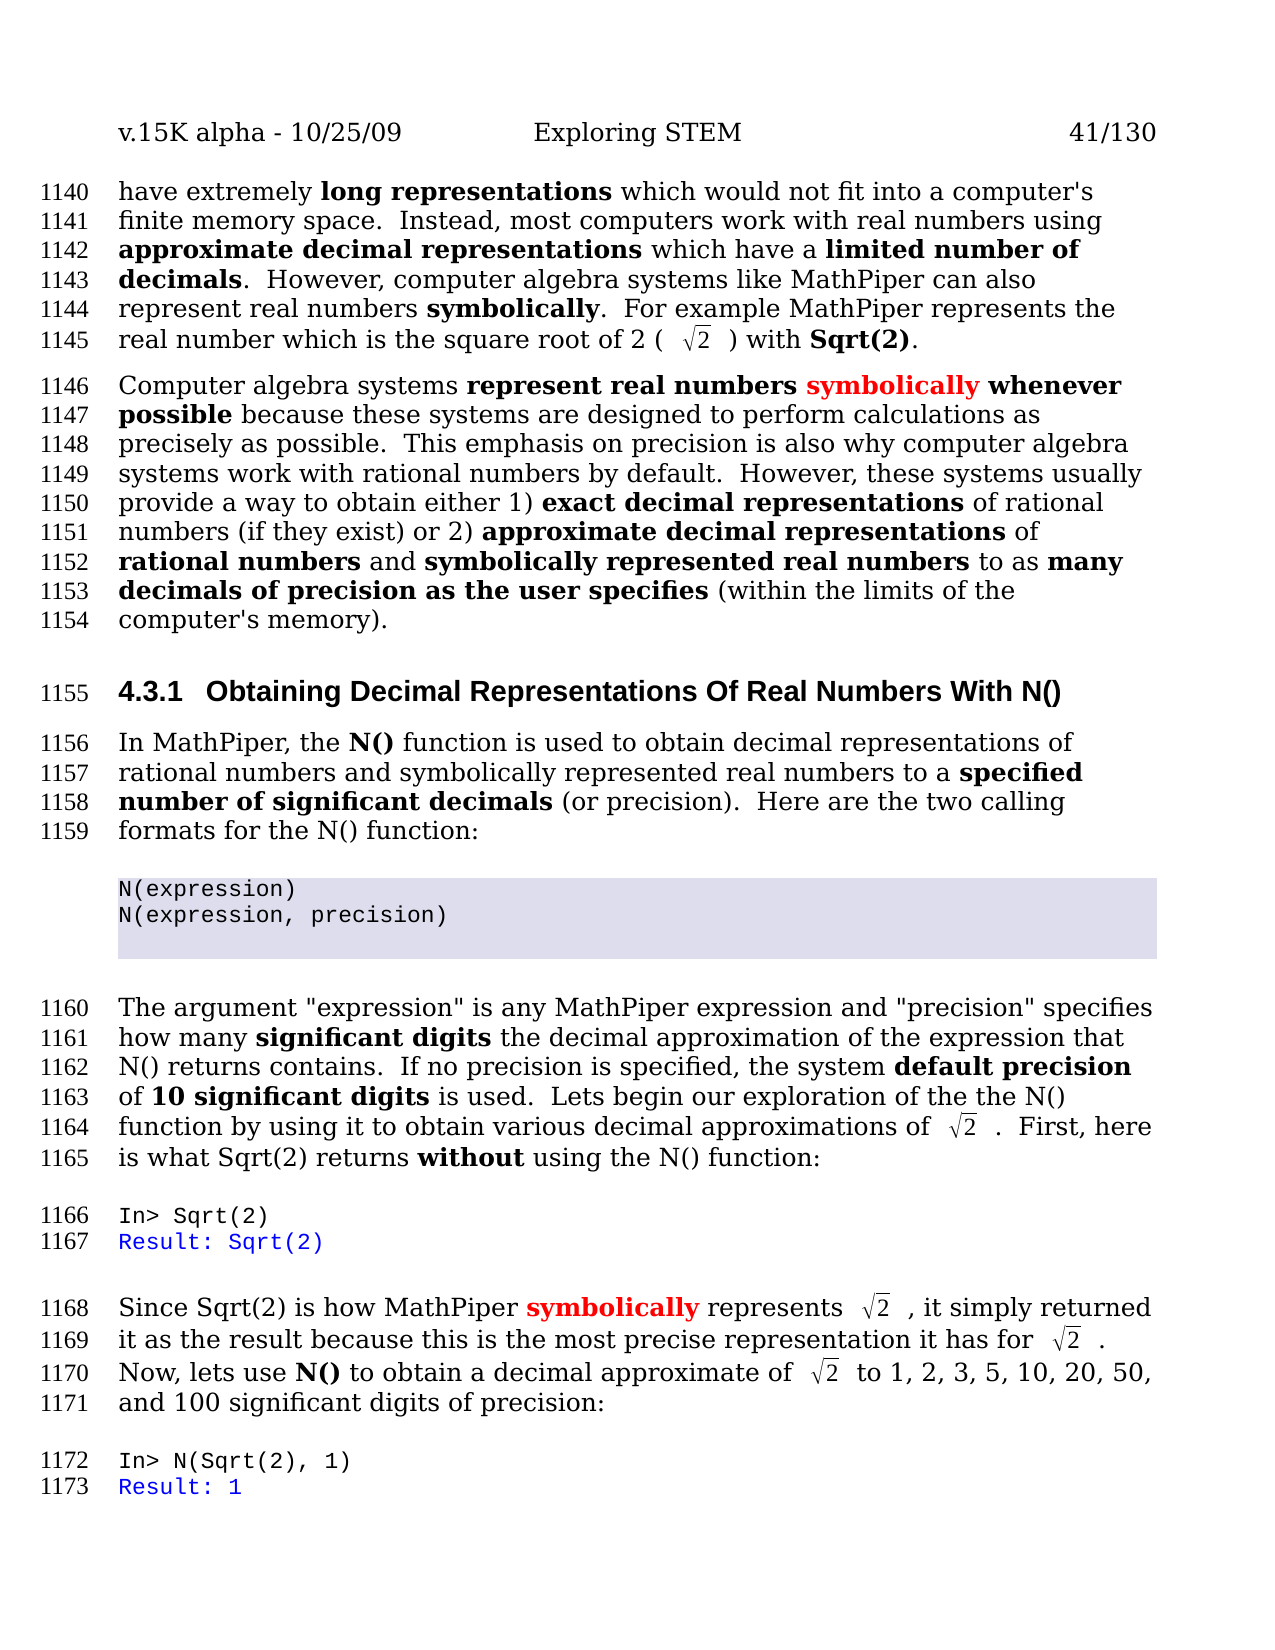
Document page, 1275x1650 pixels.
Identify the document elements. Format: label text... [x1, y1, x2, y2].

text In MathPiper, the N() function is used to obtain decimal representations of rational numbers and symbolically represented real numbers to a specified number of significant decimals (or precision). Here are the two calling formats for the N() function: [118, 728, 1157, 845]
text The argument "expression" is any MathPiper expression and "precision" specifies how many significant digits the decimal approximation of the expression that N() returns contains. If no precision is specified, the system default precision of 10 significant digits is used. Lets begin our exploration of the the N() function by using it to obtain various decimal approximations of. First, here is what Sqrt(2) returns without using the N() function: [118, 994, 1157, 1173]
text Result: 1 [118, 1476, 1157, 1502]
text Since Sqrt(2) is how MathPiper symbolically represents, it simply returned it as the result because this is the most precise representation it has for. Now, lets use N() to obtain a decimal approximate ofto 1, 2, 3, 5, 10, 20, 50, and 100 significant digits of precision: [118, 1291, 1157, 1418]
subtitle Obtaining Decimal Representations Of Real Numbers With N() [118, 674, 1157, 707]
text In> N(Sqrt(2), 1) [118, 1450, 1157, 1476]
text In> Sqrt(2) [118, 1205, 1157, 1231]
text Result: Sqrt(2) [118, 1231, 1157, 1257]
text Computer algebra systems represent real numbers symbolically whenever possible because these systems are designed to perform calculations as precisely as possible. This emphasis on precision is also why computer algebra systems work with rational numbers by default. However, these systems usually provide a way to obtain either 1) exact decimal representations of rational numbers (if they exist) or 2) approximate decimal representations of rational numbers and symbolically represented real numbers to as many decimals of precision as the user specifies (within the limits of the computer's memory). [118, 371, 1157, 634]
text have extremely long representations which would not fit into a computer's finite memory space. Instead, most computers work with real numbers using approximate decimal representations which have a limited number of decimals. However, computer algebra systems like MathPiper can also represent real numbers symbolically. For example MathPiper represents the real number which is the square root of 2 () with Sqrt(2). [118, 177, 1157, 356]
table_header N(expression) N(expression, precision) [118, 878, 1157, 959]
